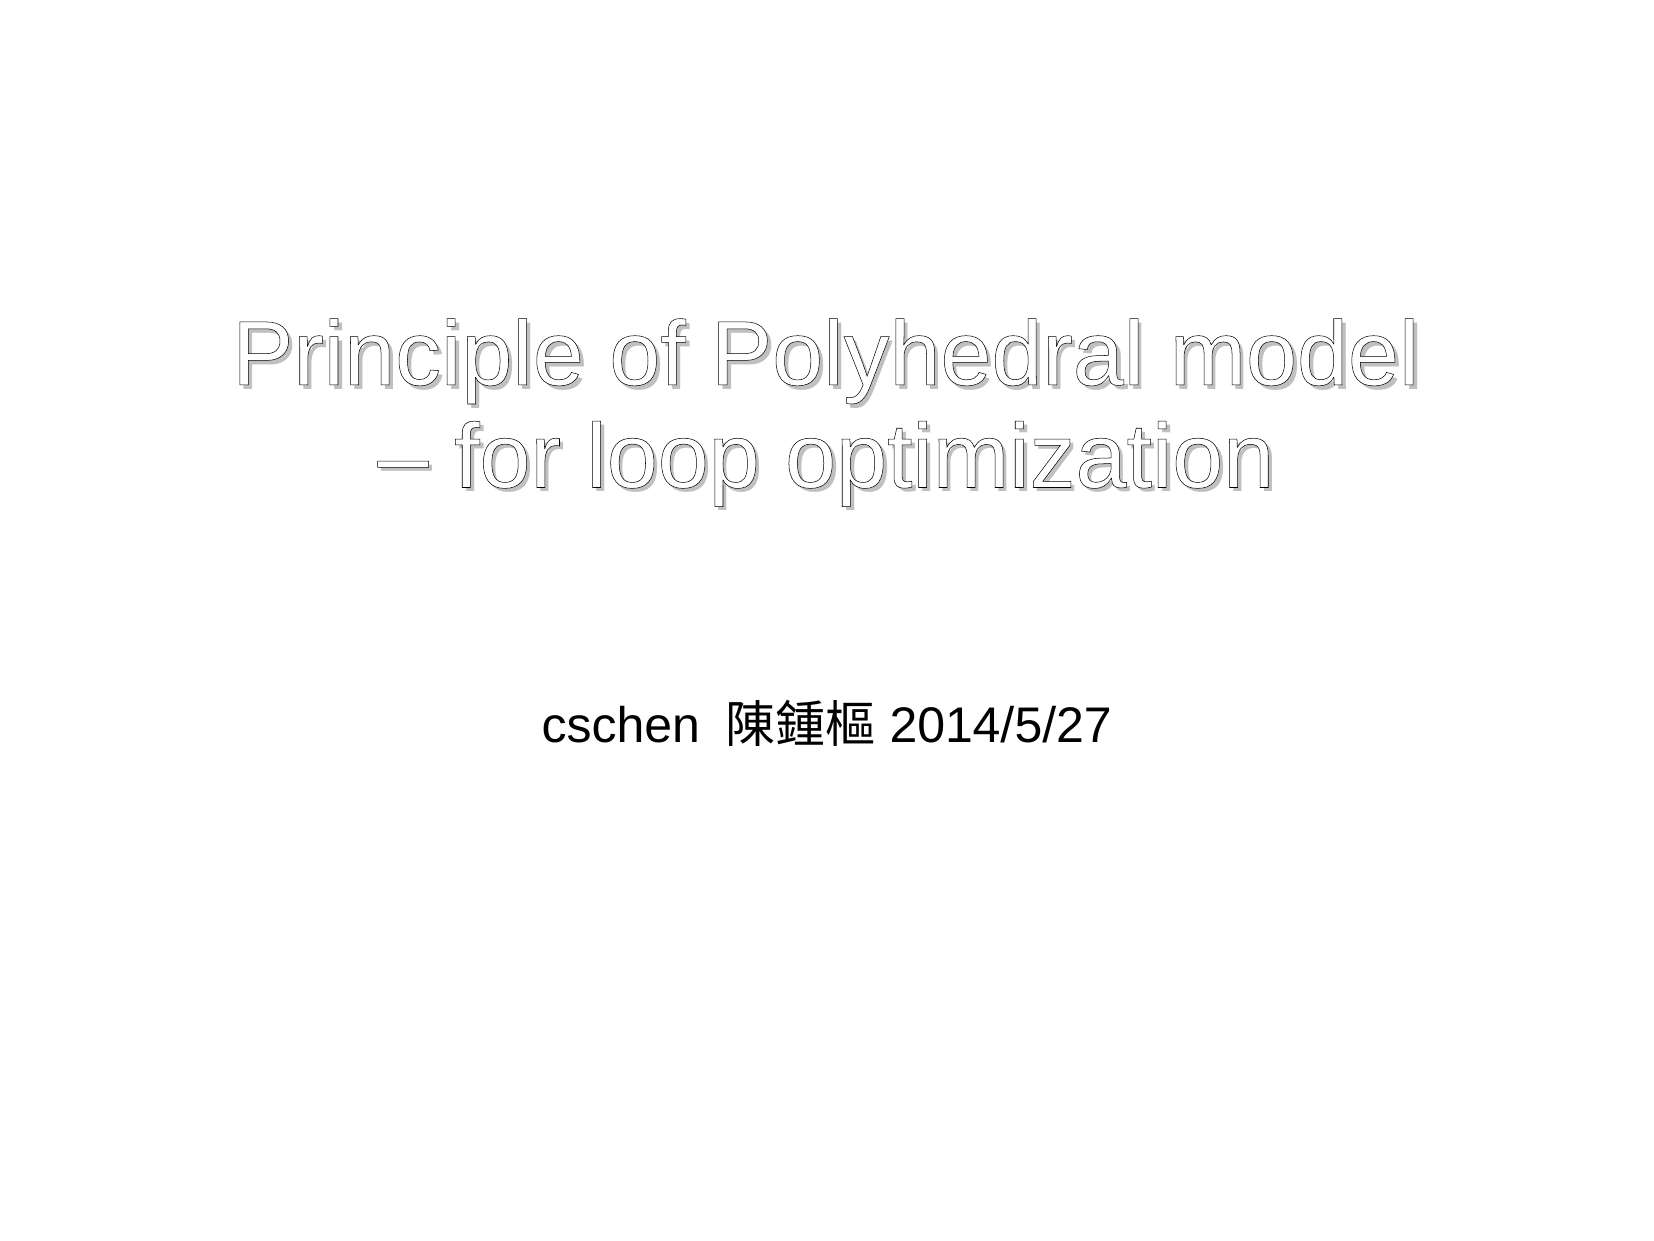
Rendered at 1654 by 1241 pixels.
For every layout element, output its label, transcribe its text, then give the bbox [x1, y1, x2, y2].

subtitle Principle of Polyhedral model – for loop optimization cschen 陳鍾樞2014/5/27 [82, 49, 1571, 1010]
